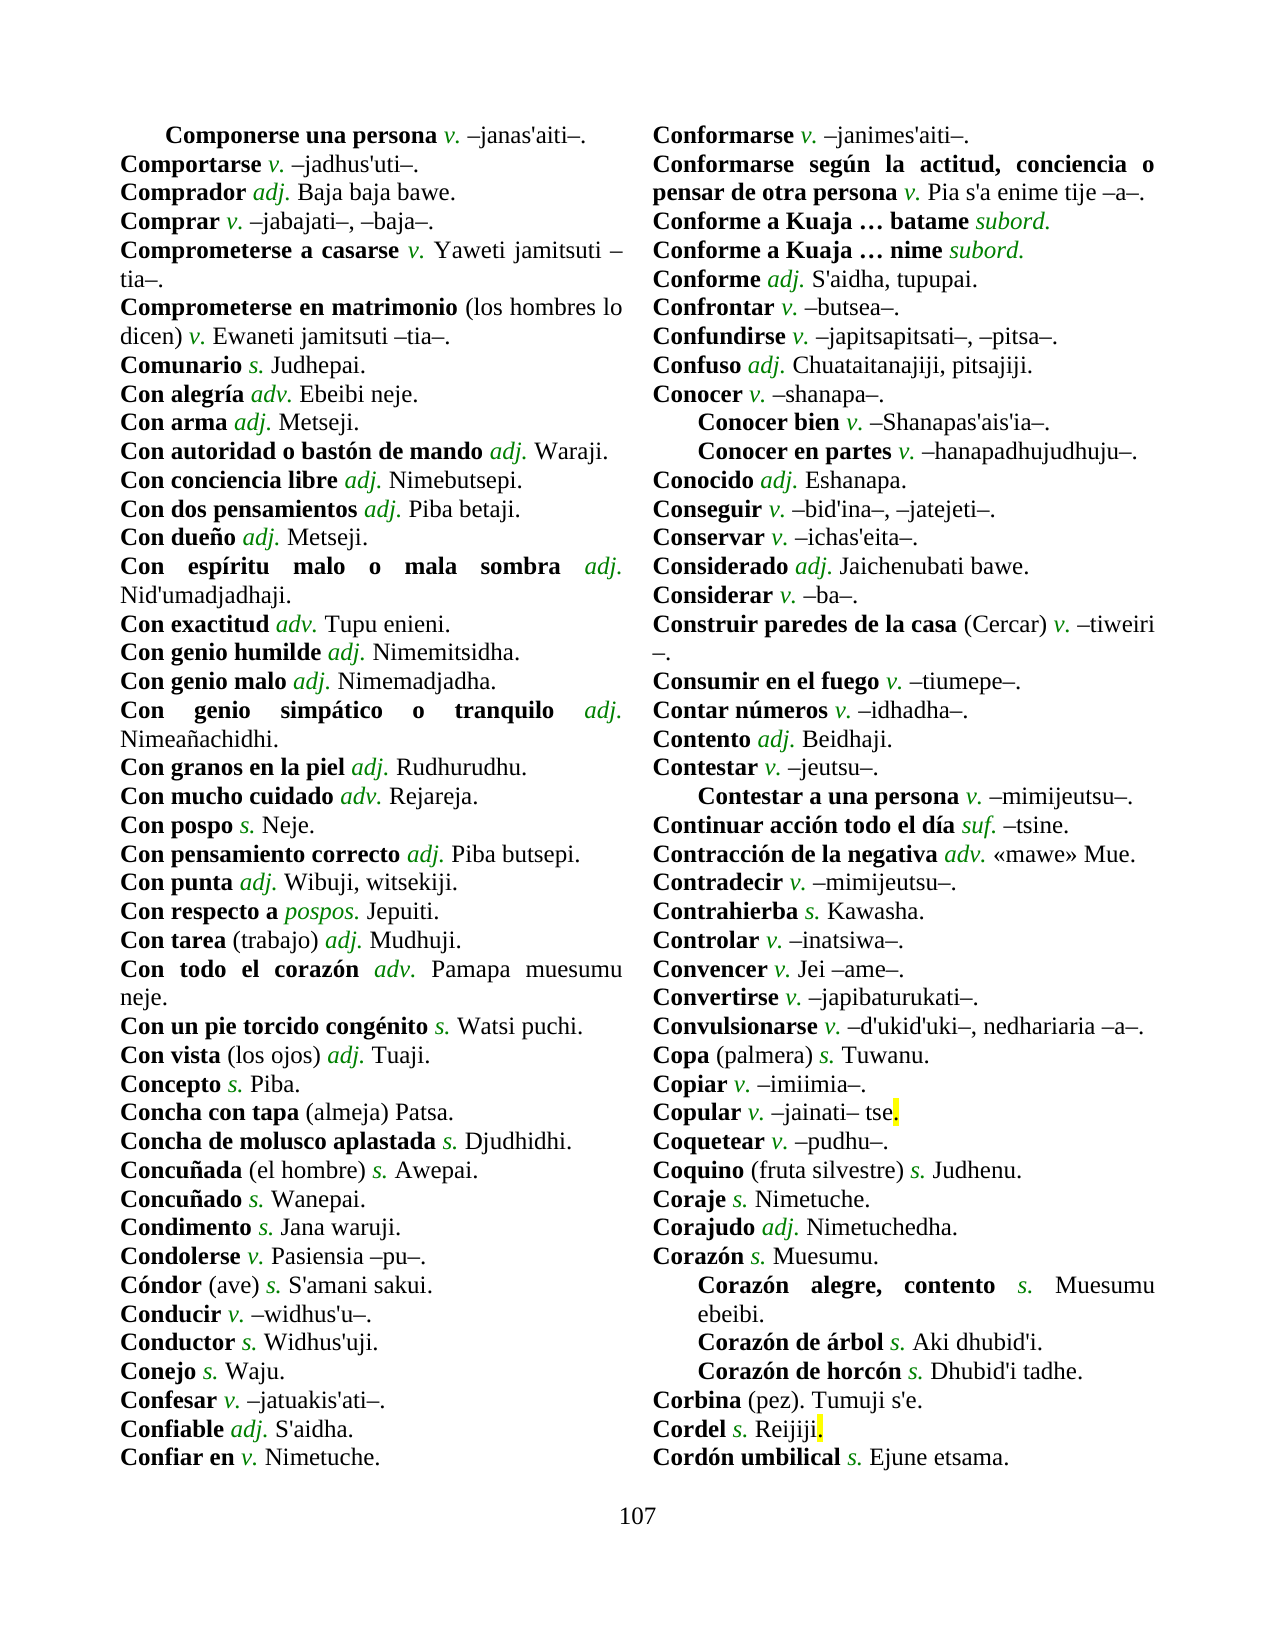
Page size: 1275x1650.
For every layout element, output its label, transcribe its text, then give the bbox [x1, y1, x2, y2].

text Condolerse v. Pasiensia –pu–. [120, 1241, 622, 1270]
text Con genio malo adj. Nimemadjadha. [120, 666, 622, 695]
text Con genio humilde adj. Nimemitsidha. [120, 637, 622, 666]
text Contradecir v. –mimijeutsu–. [652, 867, 1155, 896]
text Conducir v. –widhus'u–. [120, 1299, 622, 1327]
text Conocido adj. Eshanapa. [652, 465, 1155, 494]
text Conocer v. –shanapa–. [652, 379, 1155, 407]
text Corazón de horcón s. Dhubid'i tadhe. [652, 1356, 1155, 1385]
text Con tarea (trabajo) adj. Mudhuji. [120, 925, 622, 954]
text Considerar v. –ba–. [652, 580, 1155, 609]
text Concuñado s. Wanepai. [120, 1184, 622, 1212]
text Con pensamiento correcto adj. Piba butsepi. [120, 839, 622, 867]
text Copular v. –jainati– tse. [652, 1097, 1155, 1126]
text Confundirse v. –japitsapitsati–, –pitsa–. [652, 321, 1155, 350]
text Corbina (pez). Tumuji s'e. [652, 1385, 1155, 1414]
text Conformarse según la actitud, conciencia o pensar de otra persona v. Pia s'a enime tije –a–. [652, 149, 1155, 206]
text Comprometerse en matrimonio (los hombres lo dicen) v. Ewaneti jamitsuti –tia–. [120, 292, 622, 350]
text Conservar v. –ichas'eita–. [652, 522, 1155, 551]
text Concha de molusco aplastada s. Djudhidhi. [120, 1126, 622, 1155]
text Comprar v. –jabajati–, –baja–. [120, 206, 622, 235]
text Cóndor (ave) s. S'amani sakui. [120, 1270, 622, 1299]
text Concha con tapa (almeja) Patsa. [120, 1097, 622, 1126]
text Consumir en el fuego v. –tiumepe–. [652, 666, 1155, 695]
text Con conciencia libre adj. Nimebutsepi. [120, 465, 622, 494]
text Conejo s. Waju. [120, 1356, 622, 1385]
text Componerse una persona v. –janas'aiti–. [120, 120, 622, 149]
text Concuñada (el hombre) s. Awepai. [120, 1155, 622, 1184]
text Con pospo s. Neje. [120, 810, 622, 839]
text Copa (palmera) s. Tuwanu. [652, 1040, 1155, 1069]
text Con exactitud adv. Tupu enieni. [120, 609, 622, 637]
text Coraje s. Nimetuche. [652, 1184, 1155, 1212]
text Convertirse v. –japibaturukati–. [652, 982, 1155, 1011]
text Corazón de árbol s. Aki dhubid'i. [652, 1327, 1155, 1356]
text Contento adj. Beidhaji. [652, 724, 1155, 752]
text Contestar a una persona v. –mimijeutsu–. [652, 781, 1155, 810]
text Con todo el corazón adv. Pamapa muesumu neje. [120, 954, 622, 1011]
text Comprador adj. Baja baja bawe. [120, 177, 622, 206]
text Con espíritu malo o mala sombra adj. Nid'umadjadhaji. [120, 551, 622, 609]
text Confrontar v. –butsea–. [652, 292, 1155, 321]
text Controlar v. –inatsiwa–. [652, 925, 1155, 954]
text Contestar v. –jeutsu–. [652, 752, 1155, 781]
text Con autoridad o bastón de mando adj. Waraji. [120, 436, 622, 465]
text Continuar acción todo el día suf. –tsine. [652, 810, 1155, 839]
text Confesar v. –jatuakis'ati–. [120, 1385, 622, 1414]
text Convulsionarse v. –d'ukid'uki–, nedhariaria –a–. [652, 1011, 1155, 1040]
text Con alegría adv. Ebeibi neje. [120, 379, 622, 407]
text Conformarse v. –janimes'aiti–. [652, 120, 1155, 149]
text Con granos en la piel adj. Rudhurudhu. [120, 752, 622, 781]
text Corajudo adj. Nimetuchedha. [652, 1212, 1155, 1241]
text Coquino (fruta silvestre) s. Judhenu. [652, 1155, 1155, 1184]
text Coquetear v. –pudhu–. [652, 1126, 1155, 1155]
text Corazón s. Muesumu. [652, 1241, 1155, 1270]
text Con dos pensamientos adj. Piba betaji. [120, 494, 622, 522]
text Confiar en v. Nimetuche. [120, 1442, 622, 1471]
text Con arma adj. Metseji. [120, 407, 622, 436]
text Contracción de la negativa adv. «mawe» Mue. [652, 839, 1155, 867]
text Cordel s. Reijiji. [652, 1414, 1155, 1442]
text Con punta adj. Wibuji, witsekiji. [120, 867, 622, 896]
text Comunario s. Judhepai. [120, 350, 622, 379]
text Comportarse v. –jadhus'uti–. [120, 149, 622, 177]
text Con respecto a pospos. Jepuiti. [120, 896, 622, 925]
text Copiar v. –imiimia–. [652, 1069, 1155, 1097]
text Con dueño adj. Metseji. [120, 522, 622, 551]
text Construir paredes de la casa (Cercar) v. –tiweiri –. [652, 609, 1155, 666]
text Corazón alegre, contento s. Muesumu ebeibi. [652, 1270, 1155, 1327]
text Confuso adj. Chuataitanajiji, pitsajiji. [652, 350, 1155, 379]
text Cordón umbilical s. Ejune etsama. [652, 1442, 1155, 1471]
text Confiable adj. S'aidha. [120, 1414, 622, 1442]
text Contar números v. –idhadha–. [652, 695, 1155, 724]
text Con genio simpático o tranquilo adj. Nimeañachidhi. [120, 695, 622, 752]
text Con vista (los ojos) adj. Tuaji. [120, 1040, 622, 1069]
text Conductor s. Widhus'uji. [120, 1327, 622, 1356]
text Conseguir v. –bid'ina–, –jatejeti–. [652, 494, 1155, 522]
text Con un pie torcido congénito s. Watsi puchi. [120, 1011, 622, 1040]
text Comprometerse a casarse v. Yaweti jamitsuti –tia–. [120, 235, 622, 292]
text Concepto s. Piba. [120, 1069, 622, 1097]
text Conforme a Kuaja … batame subord. [652, 206, 1155, 235]
text Con mucho cuidado adv. Rejareja. [120, 781, 622, 810]
text Contrahierba s. Kawasha. [652, 896, 1155, 925]
text Conforme adj. S'aidha, tupupai. [652, 264, 1155, 292]
text Considerado adj. Jaichenubati bawe. [652, 551, 1155, 580]
text Conforme a Kuaja … nime subord. [652, 235, 1155, 264]
text Condimento s. Jana waruji. [120, 1212, 622, 1241]
text Conocer en partes v. –hanapadhujudhuju–. [652, 436, 1155, 465]
text Conocer bien v. –Shanapas'ais'ia–. [652, 407, 1155, 436]
text Convencer v. Jei –ame–. [652, 954, 1155, 982]
